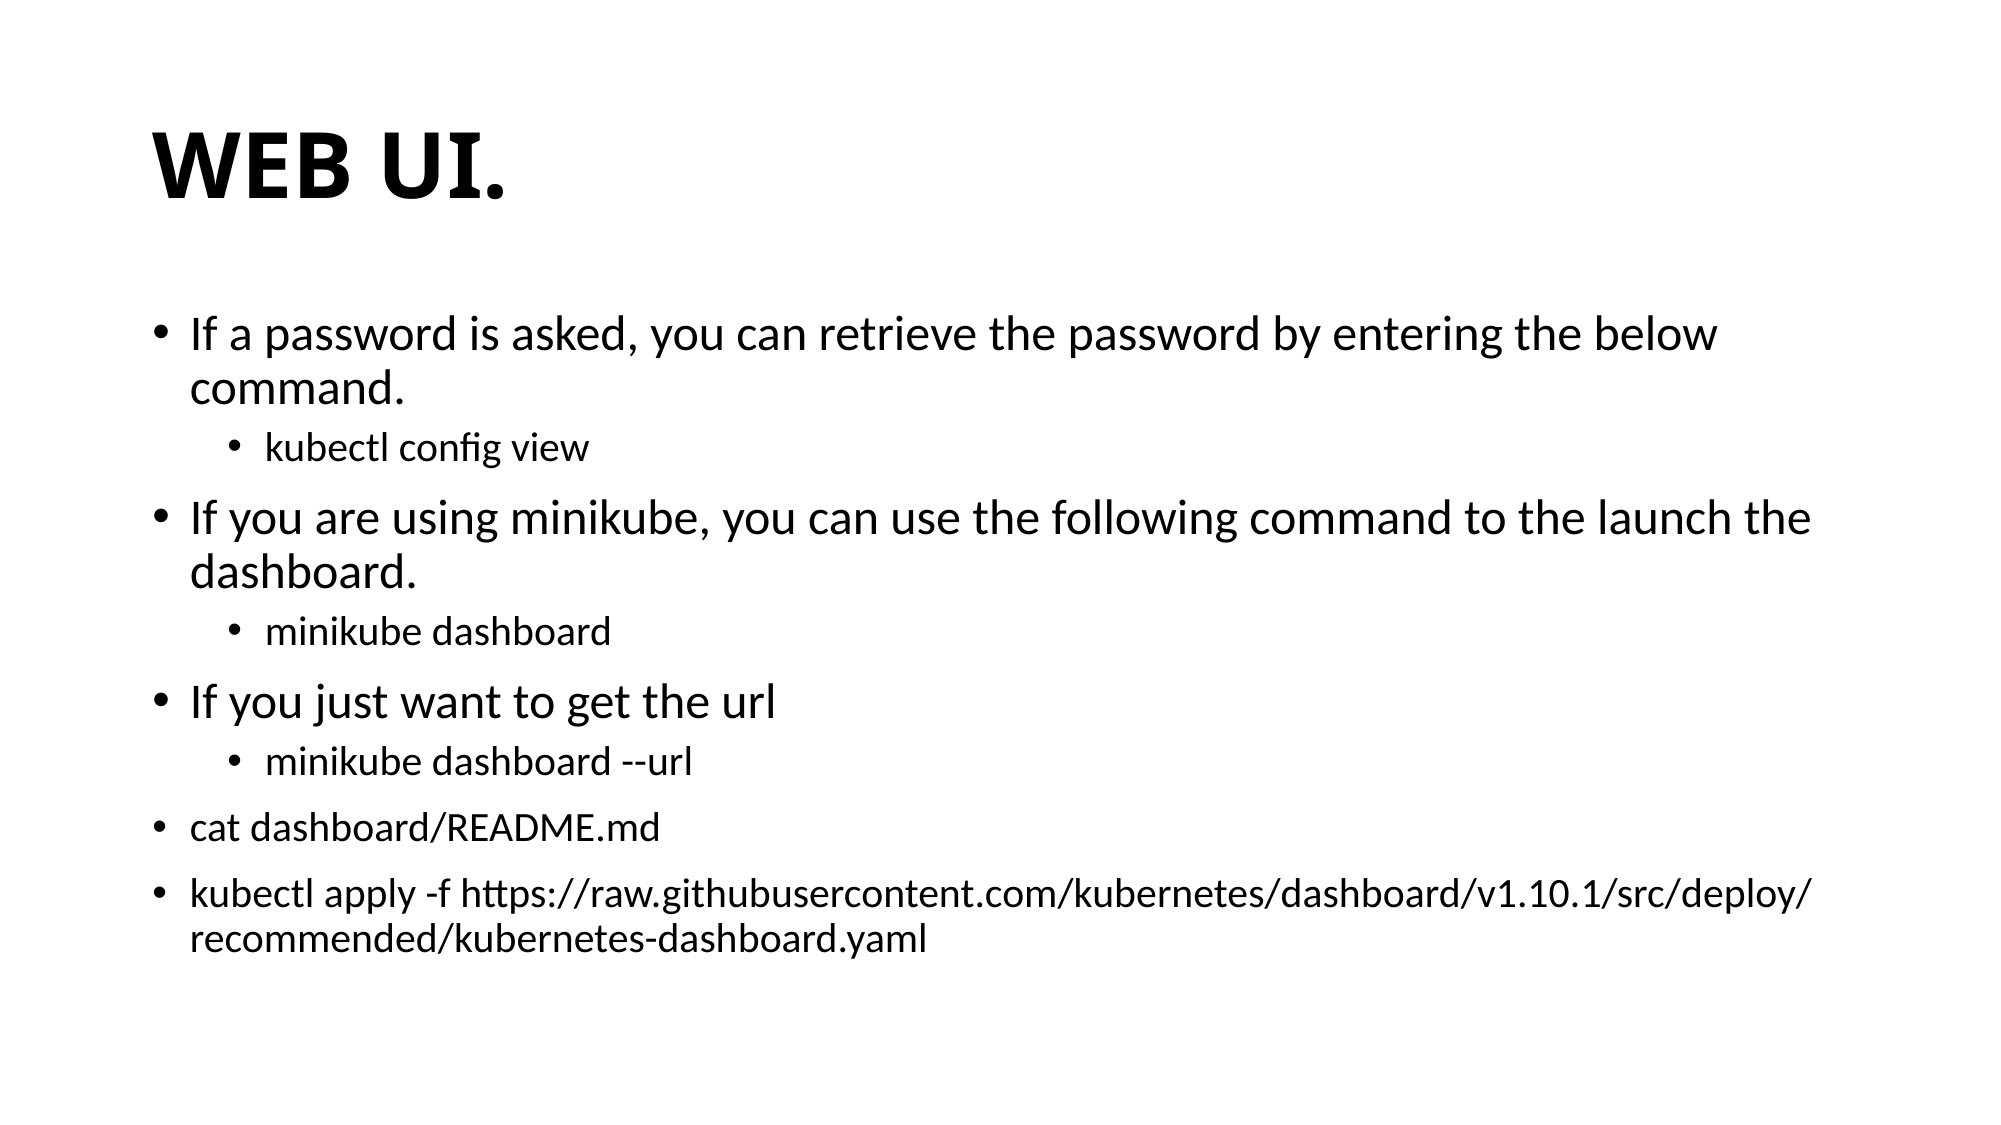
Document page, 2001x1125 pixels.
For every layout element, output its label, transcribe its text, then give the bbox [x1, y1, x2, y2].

list If a password is asked, you can retrieve the password by entering the below command. kubectl config view If you are using minikube, you can use the following command to the launch the dashboard. minikube dashboard If you just want to get the url minikube dashboard --url cat dashboard/README.md kubectl apply -f https://raw.githubusercontent.com/kubernetes/dashboard/v1.10.1/src/deploy/recommended/kubernetes-dashboard.yaml [137, 299, 1863, 1014]
title WEB UI. [137, 59, 1863, 278]
